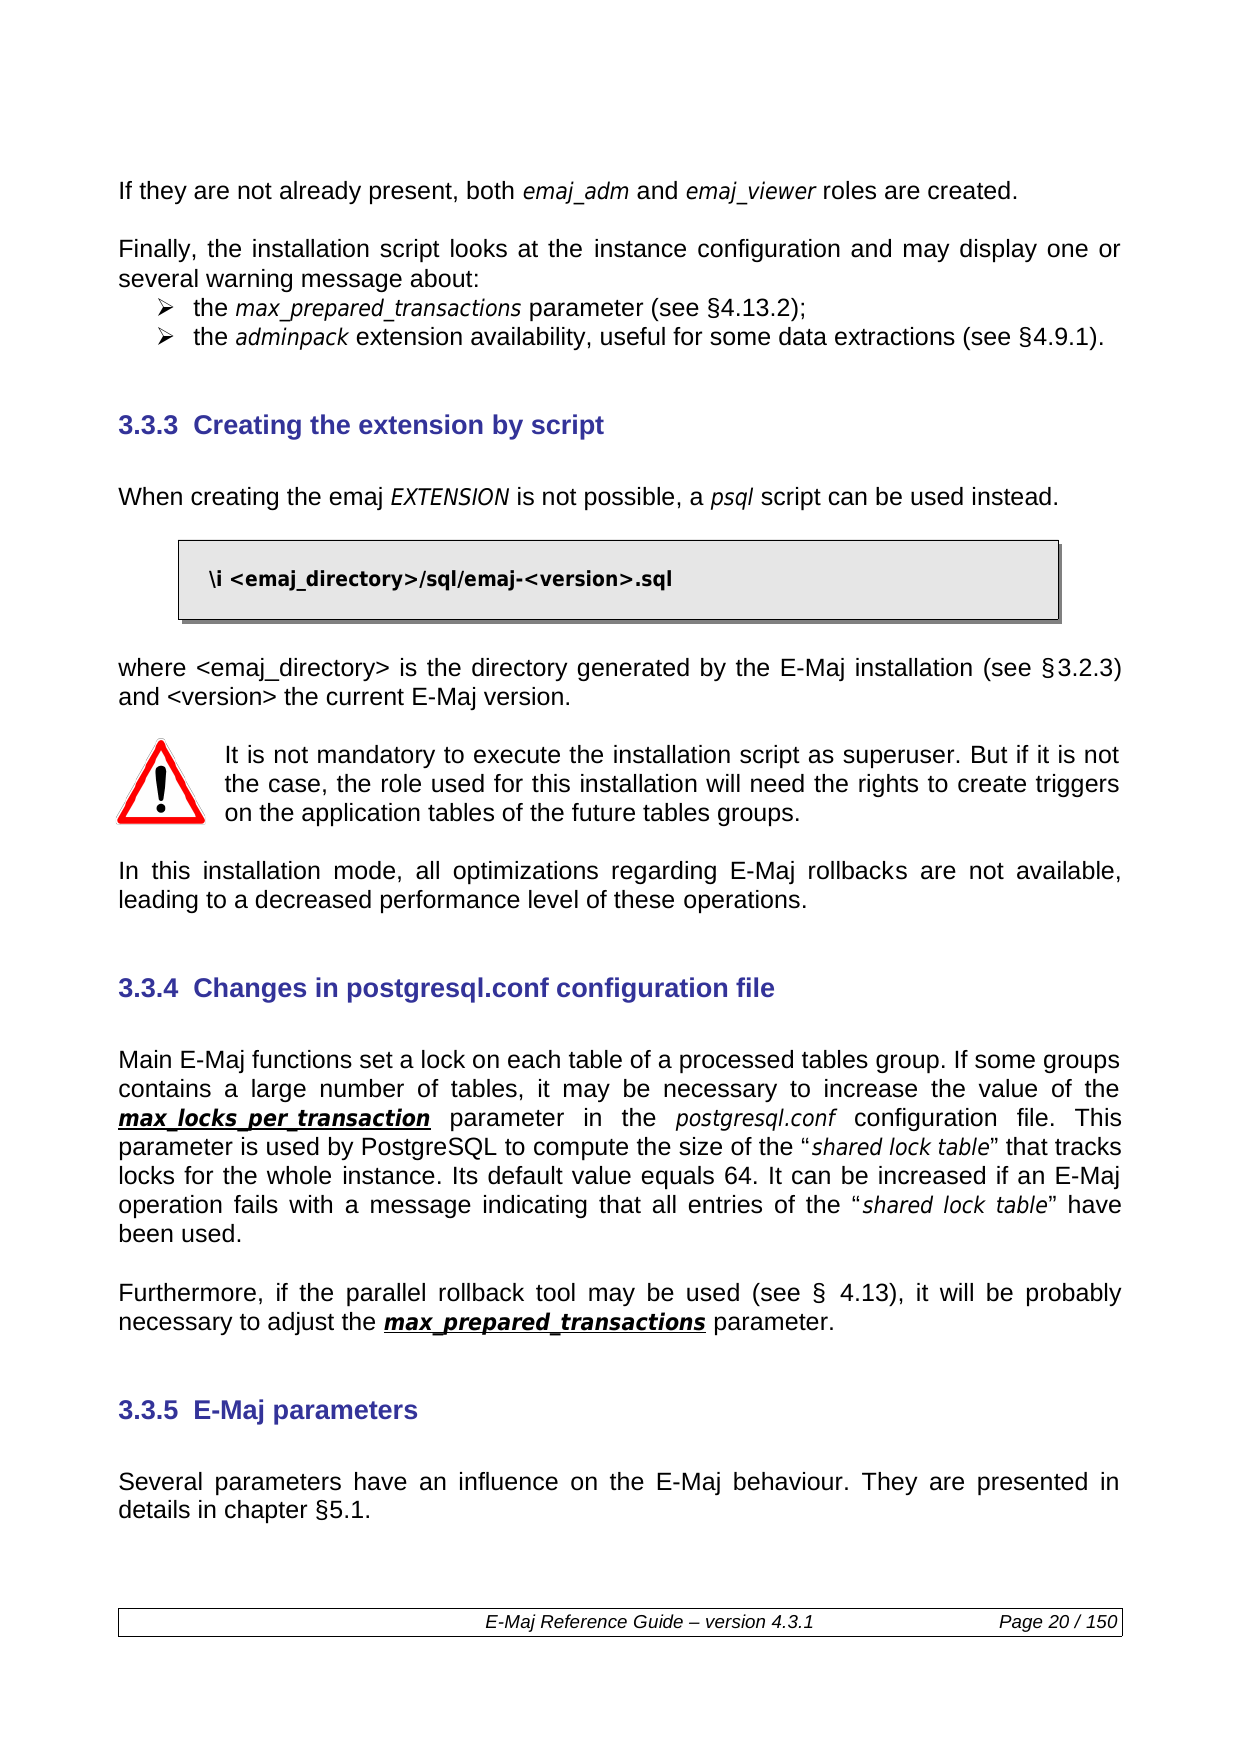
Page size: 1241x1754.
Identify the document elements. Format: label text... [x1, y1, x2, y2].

subtitle Creating the extension by script [118, 409, 1122, 440]
text \i <emaj_directory>/sql/emaj-<version>.sql [179, 564, 1058, 588]
list the max_prepared_transactions parameter (see §4.13.2); [156, 292, 1122, 322]
text It is not mandatory to execute the installation script as superuser. But if it is not the case, the role used for this installation will need the rights to create triggers on the application tables of the future tables groups. [224, 740, 1122, 827]
text If they are not already present, both emaj_adm and emaj_viewer roles are created. [118, 176, 1122, 205]
picture [115, 738, 206, 825]
text Finally, the installation script looks at the instance configuration and may display one or several warning message about: [118, 234, 1122, 292]
text Main E-Maj functions set a lock on each table of a processed tables group. If some groups contains a large number of tables, it may be necessary to increase the value of the max_locks_per_transaction parameter in the postgresql.conf configuration file. This parameter is used by PostgreSQL to compute the size of the “shared lock table” that tracks locks for the whole instance. Its default value equals 64. It can be increased if an E-Maj operation fails with a message indicating that all entries of the “shared lock table” have been used. [118, 1045, 1122, 1248]
text Furthermore, if the parallel rollback tool may be used (see § 4.13), it will be probably necessary to adjust the max_prepared_transactions parameter. [118, 1277, 1122, 1336]
text When creating the emaj EXTENSION is not possible, a psql script can be used instead. [118, 481, 1122, 510]
subtitle E-Maj parameters [118, 1394, 1122, 1425]
text In this installation mode, all optimizations regarding E-Maj rollbacks are not available, leading to a decreased performance level of these operations. [118, 856, 1122, 914]
subtitle Changes in postgresql.conf configuration file [118, 972, 1122, 1003]
text Several parameters have an influence on the E-Maj behaviour. They are presented in details in chapter §5.1. [118, 1466, 1122, 1524]
list the adminpack extension availability, useful for some data extractions (see §4.9.1). [156, 322, 1122, 351]
text where <emaj_directory> is the directory generated by the E-Maj installation (see §3.2.3) and <version> the current E-Maj version. [118, 653, 1122, 711]
